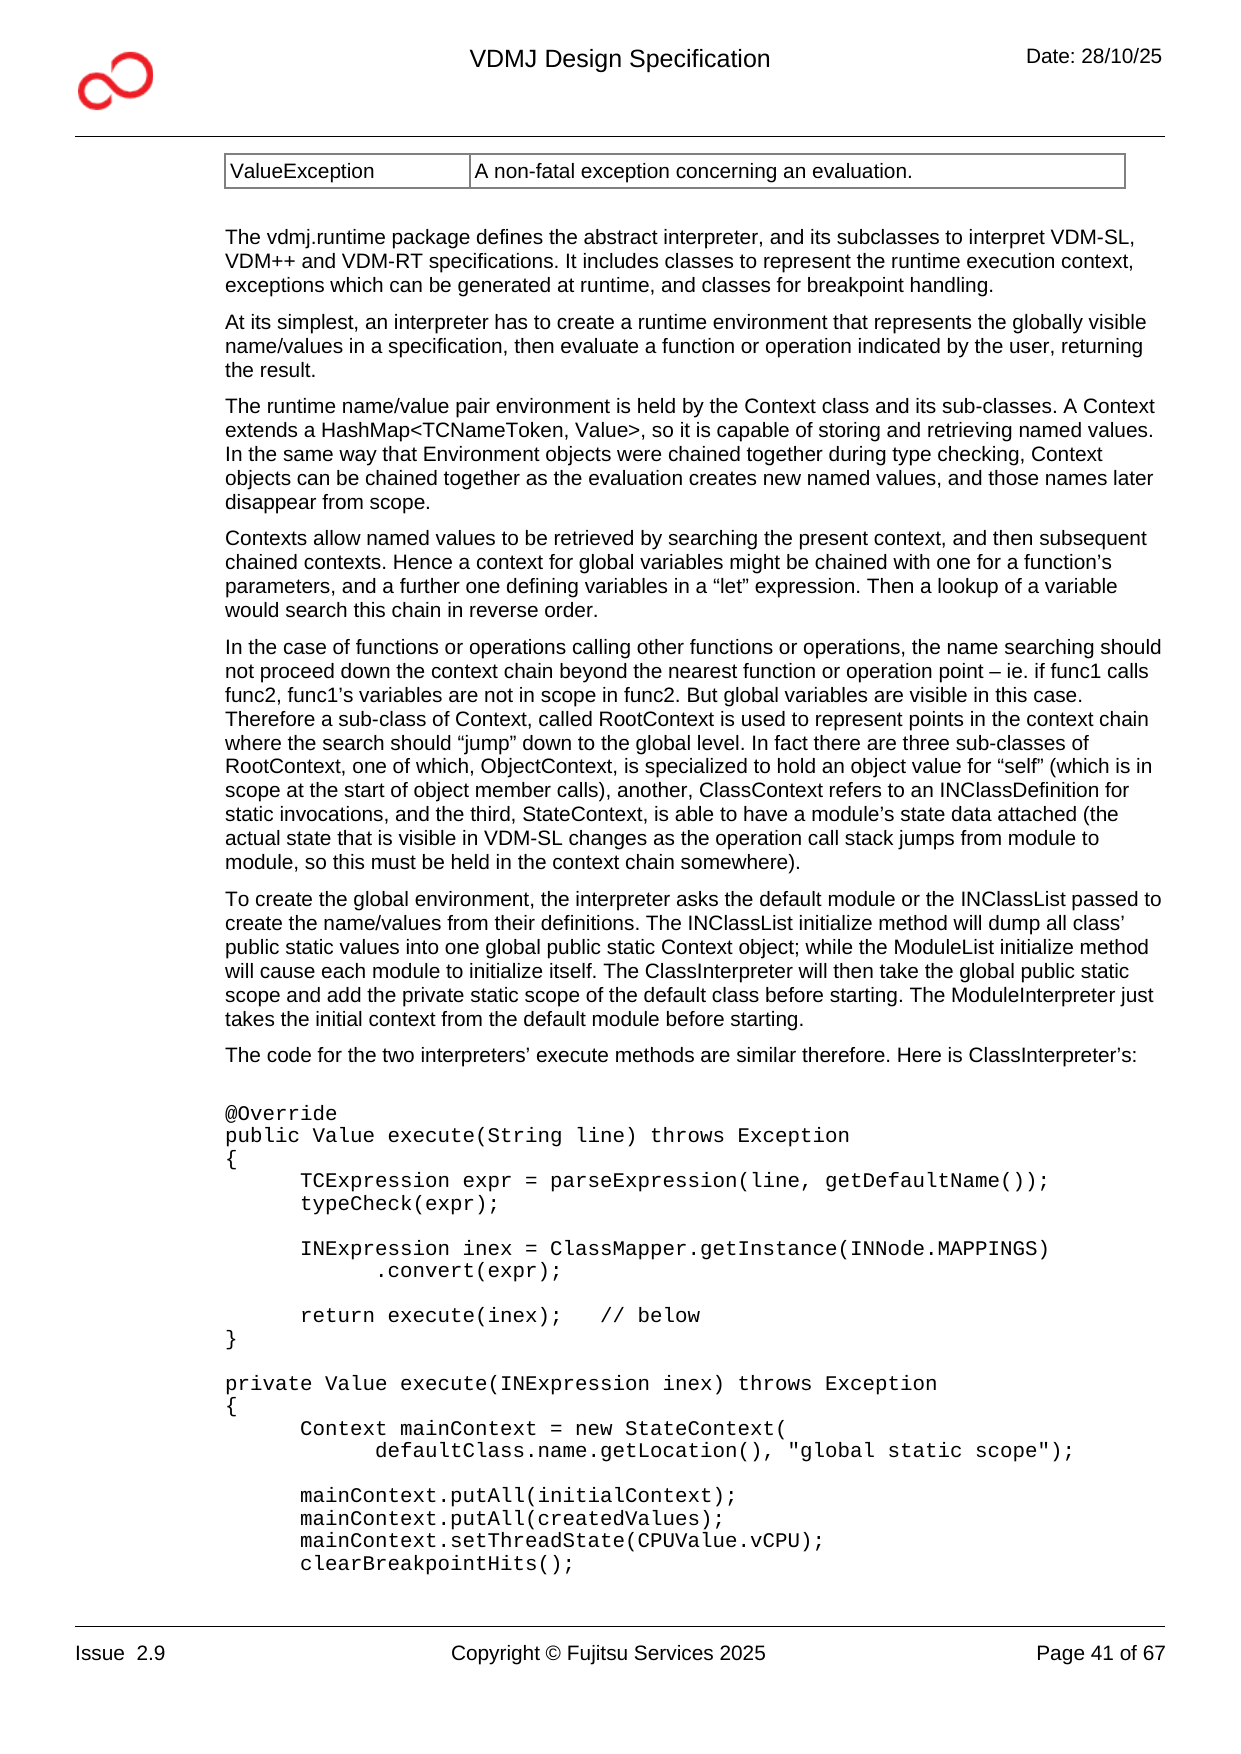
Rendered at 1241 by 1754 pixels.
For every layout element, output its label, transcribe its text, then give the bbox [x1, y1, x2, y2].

text return execute(inex); // below [225, 1305, 1165, 1327]
text In the case of functions or operations calling other functions or operations, the name searching should not proceed down the context chain beyond the nearest function or operation point – ie. if func1 calls func2, func1’s variables are not in scope in func2. But global variables are visible in this case. Therefore a sub-class of Context, called RootContext is used to represent points in the context chain where the search should “jump” down to the global level. In fact there are three sub-classes of RootContext, one of which, ObjectContext, is specialized to hold an object value for “self” (which is in scope at the start of object member calls), another, ClassContext refers to an INClassDefinition for static invocations, and the third, StateContext, is able to have a module’s state data attached (the actual state that is visible in VDM-SL changes as the operation call stack jumps from module to module, so this must be held in the context chain somewhere). [225, 635, 1165, 874]
text } [225, 1327, 1165, 1350]
table_cell ValueException [226, 155, 469, 187]
text Context mainContext = new StateContext( [225, 1417, 1165, 1440]
text The runtime name/value pair environment is held by the Context class and its sub-classes. A Context extends a HashMap<TCNameToken, Value>, so it is capable of storing and retrieving named values. In the same way that Environment objects were chained together during type checking, Context objects can be chained together as the evaluation creates new named values, and those names later disappear from scope. [225, 394, 1165, 514]
text clearBreakpointHits(); [225, 1552, 1165, 1575]
text At its simplest, an interpreter has to create a runtime environment that represents the globally visible name/values in a specification, then evaluate a function or operation indicated by the user, returning the result. [225, 310, 1165, 382]
text .convert(expr); [225, 1260, 1165, 1282]
text Contexts allow named values to be retrieved by searching the present context, and then subsequent chained contexts. Hence a context for global variables might be chained with one for a function’s parameters, and a further one defining variables in a “let” expression. Then a lookup of a variable would search this chain in reverse order. [225, 527, 1165, 622]
text private Value execute(INExpression inex) throws Exception [225, 1372, 1165, 1395]
text defaultClass.name.getLocation(), "global static scope"); [225, 1440, 1165, 1462]
text TCExpression expr = parseExpression(line, getDefaultName()); [225, 1170, 1165, 1192]
text typeCheck(expr); [225, 1192, 1165, 1215]
text To create the global environment, the interpreter asks the default module or the INClassList passed to create the name/values from their definitions. The INClassList initialize method will dump all class’ public static values into one global public static Context object; while the ModuleList initialize method will cause each module to initialize itself. The ClassInterpreter will then take the global public static scope and add the private static scope of the default class before starting. The ModuleInterpreter just takes the initial context from the default module before starting. [225, 887, 1165, 1031]
table_cell A non-fatal exception concerning an evaluation. [471, 155, 1124, 187]
text mainContext.setThreadState(CPUValue.vCPU); [225, 1530, 1165, 1552]
text public Value execute(String line) throws Exception [225, 1125, 1165, 1147]
text INExpression inex = ClassMapper.getInstance(INNode.MAPPINGS) [225, 1237, 1165, 1260]
text The code for the two interpreters’ execute methods are similar therefore. Here is ClassInterpreter’s: [225, 1043, 1165, 1067]
text { [225, 1147, 1165, 1170]
text mainContext.putAll(createdValues); [225, 1507, 1165, 1530]
text @Override [225, 1102, 1165, 1125]
text mainContext.putAll(initialContext); [225, 1485, 1165, 1507]
text The vdmj.runtime package defines the abstract interpreter, and its subclasses to interpret VDM-SL, VDM++ and VDM-RT specifications. It includes classes to represent the runtime execution context, exceptions which can be generated at runtime, and classes for breakpoint handling. [225, 226, 1165, 297]
picture [78, 44, 153, 120]
text { [225, 1395, 1165, 1417]
